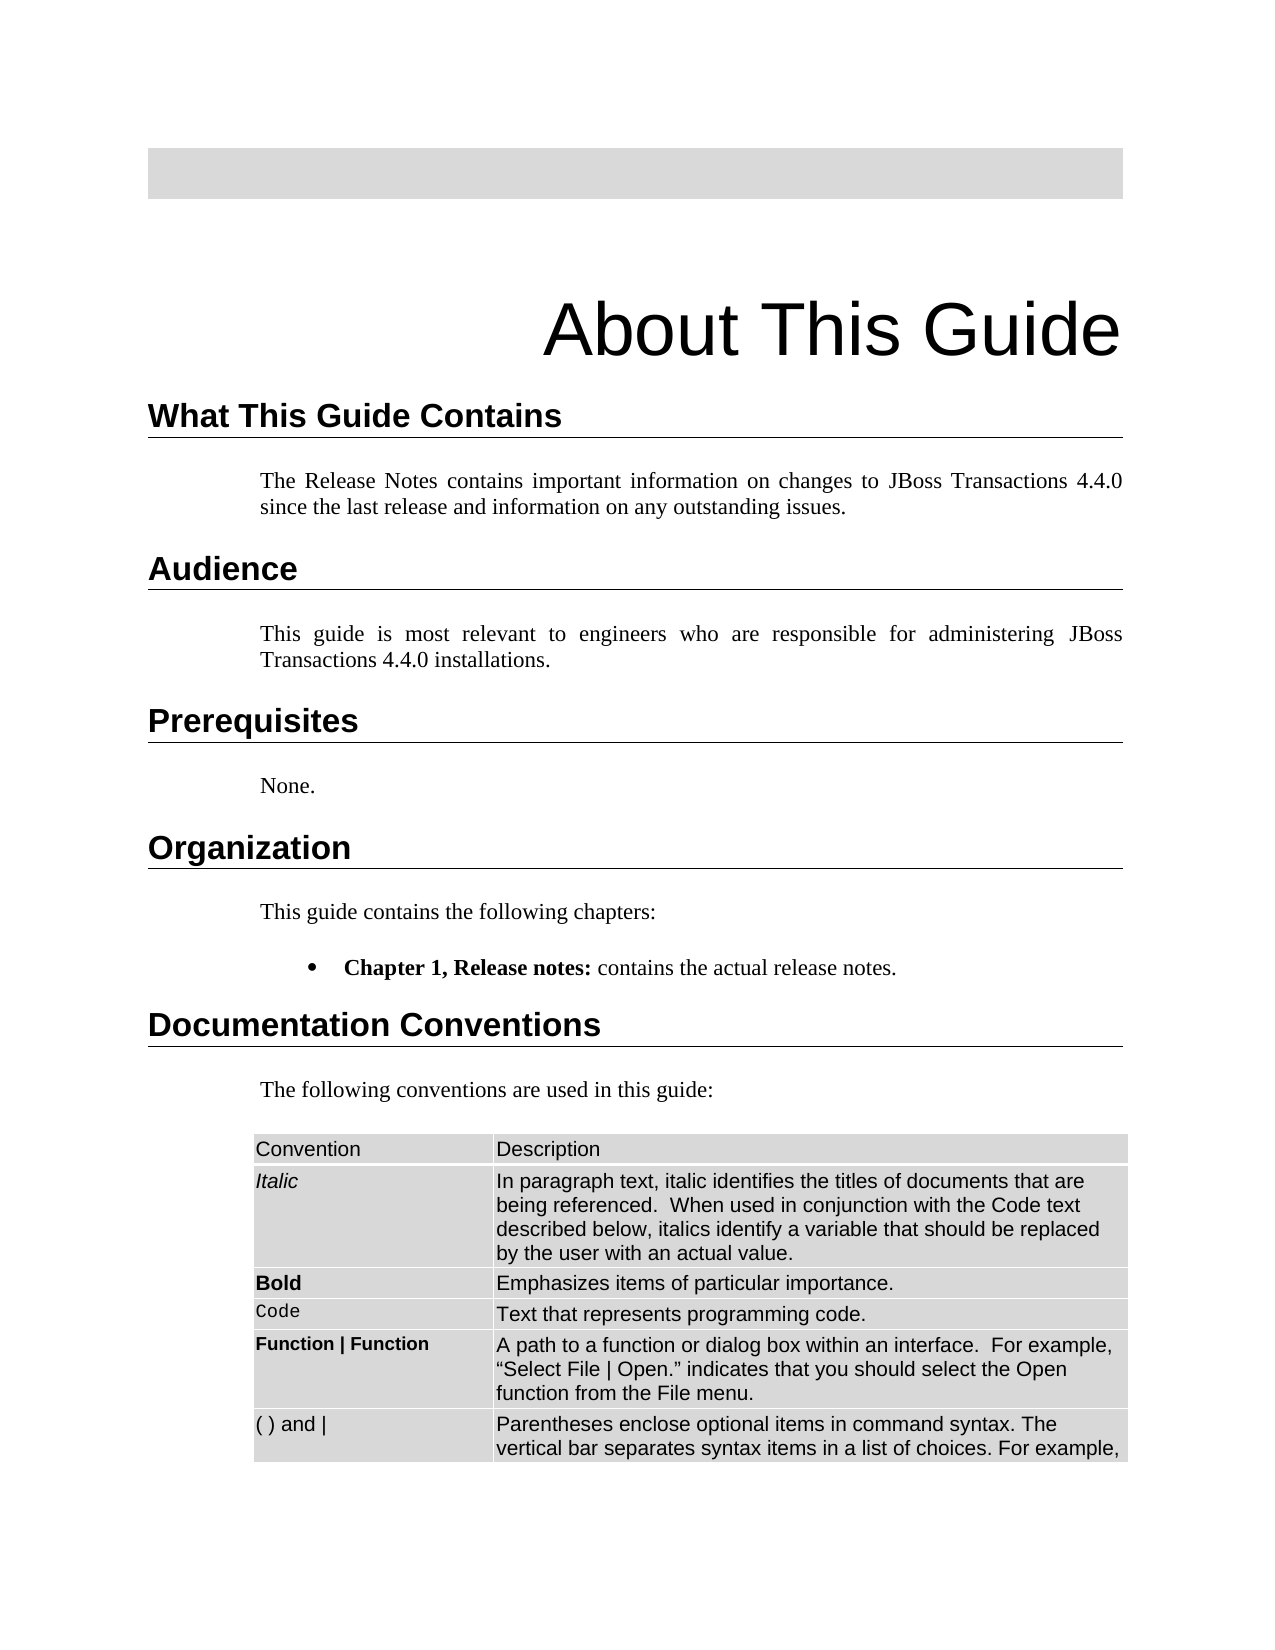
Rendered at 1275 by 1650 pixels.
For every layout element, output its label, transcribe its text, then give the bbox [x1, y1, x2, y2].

table_cell Text that represents programming code. [494, 1299, 1128, 1329]
table_cell Emphasizes items of particular importance. [494, 1268, 1128, 1298]
table_cell Parentheses enclose optional items in command syntax. The vertical bar separates syntax items in a list of choices. For example, [494, 1409, 1128, 1462]
table_cell Function | Function [254, 1330, 493, 1408]
table_cell In paragraph text, italic identifies the titles of documents that are being referenced. When used in conjunction with the Code text described below, italics identify a variable that should be replaced by the user with an actual value. [494, 1166, 1128, 1267]
table_cell A path to a function or dialog box within an interface. For example, “Select File | Open.” indicates that you should select the Open function from the File menu. [494, 1330, 1128, 1408]
text None. [260, 772, 1123, 798]
text This guide is most relevant to engineers who are responsible for administering JBoss Transactions 4.4.0 installations. [260, 619, 1123, 672]
text The following conventions are used in this guide: [260, 1076, 1123, 1102]
table_header Convention [254, 1134, 493, 1163]
text The Release Notes contains important information on changes to JBoss Transactions 4.4.0 since the last release and information on any outstanding issues. [260, 467, 1123, 520]
subtitle Documentation Conventions [148, 1005, 1123, 1046]
text This guide contains the following chapters: [260, 898, 1123, 925]
title About This Guide [263, 199, 1123, 371]
subtitle What This Guide Contains [148, 396, 1123, 437]
table_cell ( ) and | [254, 1409, 493, 1462]
table_cell Code [254, 1299, 493, 1329]
list Chapter 1, Release notes: contains the actual release notes. [308, 954, 1123, 980]
subtitle Prerequisites [148, 701, 1123, 742]
subtitle Audience [148, 549, 1123, 589]
table_header Description [494, 1134, 1128, 1163]
table_cell Italic [254, 1166, 493, 1267]
subtitle Organization [148, 828, 1123, 868]
table_cell Bold [254, 1268, 493, 1298]
